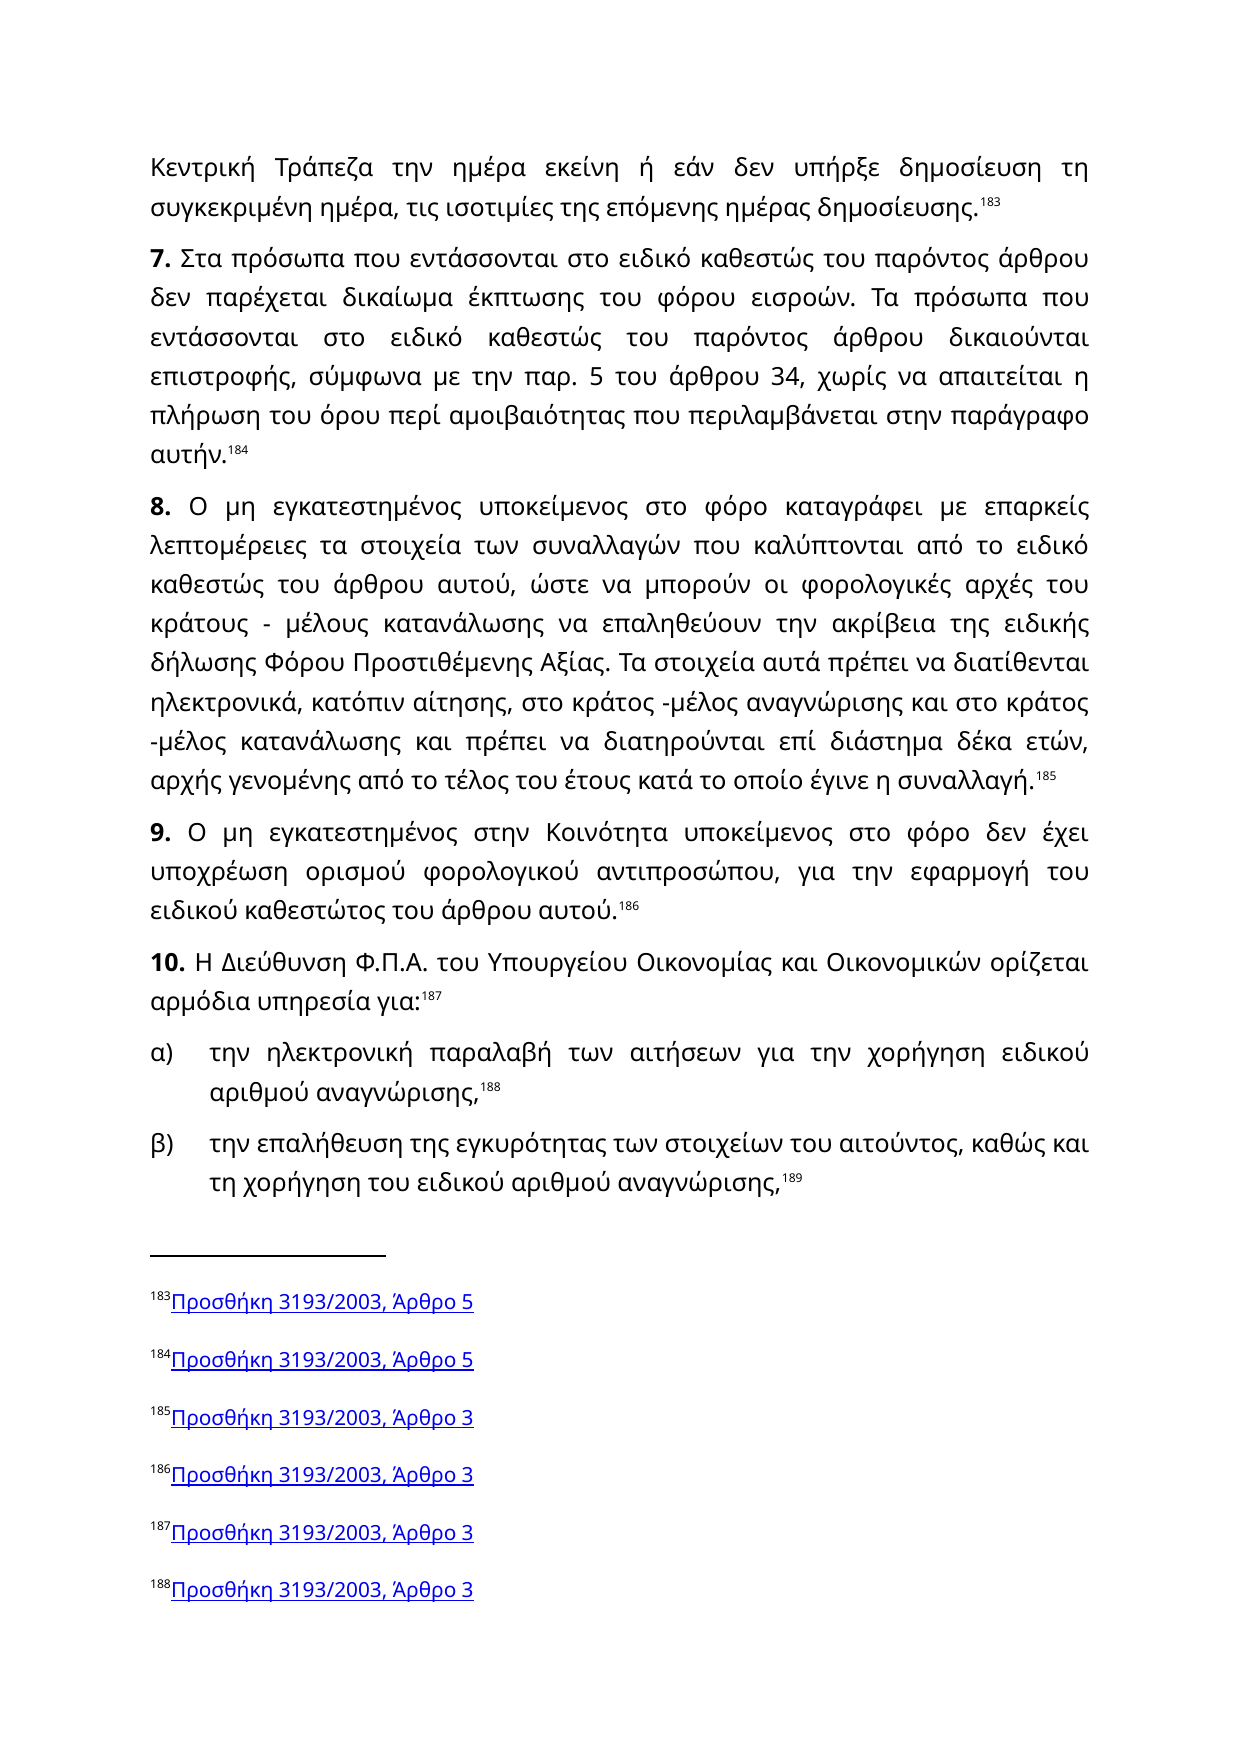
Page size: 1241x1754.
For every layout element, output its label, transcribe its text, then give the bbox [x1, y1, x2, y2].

list β) την επαλήθευση της εγκυρότητας των στοιχείων του αιτούντος, καθώς και τη χορήγηση του ειδικού αριθμού αναγνώρισης, [150, 1126, 1090, 1199]
text Προσθήκη 3193/2003, Άρθρο 3 [150, 1460, 1090, 1489]
text Κεντρική Τράπεζα την ημέρα εκείνη ή εάν δεν υπήρξε δημοσίευση τη συγκεκριμένη ημέρα, τις ισοτιμίες της επόμενης ημέρας δημοσίευσης. [150, 150, 1090, 223]
text Προσθήκη 3193/2003, Άρθρο 3 [150, 1403, 1090, 1431]
text Προσθήκη 3193/2003, Άρθρο 5 [150, 1287, 1090, 1316]
text Προσθήκη 3193/2003, Άρθρο 3 [150, 1518, 1090, 1546]
text 7. Στα πρόσωπα που εντάσσονται στο ειδικό καθεστώς του παρόντος άρθρου δεν παρέχεται δικαίωμα έκπτωσης του φόρου εισροών. Τα πρόσωπα που εντάσσονται στο ειδικό καθεστώς του παρόντος άρθρου δικαιούνται επιστροφής, σύμφωνα με την παρ. 5 του άρθρου 34, χωρίς να απαιτείται η πλήρωση του όρου περί αμοιβαιότητας που περιλαμβάνεται στην παράγραφο αυτήν. [150, 241, 1090, 471]
text 9. Ο μη εγκατεστημένος στην Κοινότητα υποκείμενος στο φόρο δεν έχει υποχρέωση ορισμού φορολογικού αντιπροσώπου, για την εφαρμογή του ειδικού καθεστώτος του άρθρου αυτού. [150, 814, 1090, 927]
text Προσθήκη 3193/2003, Άρθρο 5 [150, 1345, 1090, 1373]
text 10. Η Διεύθυνση Φ.Π.Α. του Υπουργείου Οικονομίας και Οικονομικών ορίζεται αρμόδια υπηρεσία για: [150, 944, 1090, 1017]
text Προσθήκη 3193/2003, Άρθρο 3 [150, 1576, 1090, 1604]
text 8. Ο μη εγκατεστημένος υποκείμενος στο φόρο καταγράφει με επαρκείς λεπτομέρειες τα στοιχεία των συναλλαγών που καλύπτονται από το ειδικό καθεστώς του άρθρου αυτού, ώστε να μπορούν οι φορολογικές αρχές του κράτους - μέλους κατανάλωσης να επαληθεύουν την ακρίβεια της ειδικής δήλωσης Φόρου Προστιθέμενης Αξίας. Τα στοιχεία αυτά πρέπει να διατίθενται ηλεκτρονικά, κατόπιν αίτησης, στο κράτος -μέλος αναγνώρισης και στο κράτος -μέλος κατανάλωσης και πρέπει να διατηρούνται επί διάστημα δέκα ετών, αρχής γενομένης από το τέλος του έτους κατά το οποίο έγινε η συναλλαγή. [150, 488, 1090, 797]
list α) την ηλεκτρονική παραλαβή των αιτήσεων για την χορήγηση ειδικού αριθμού αναγνώρισης, [150, 1035, 1090, 1108]
